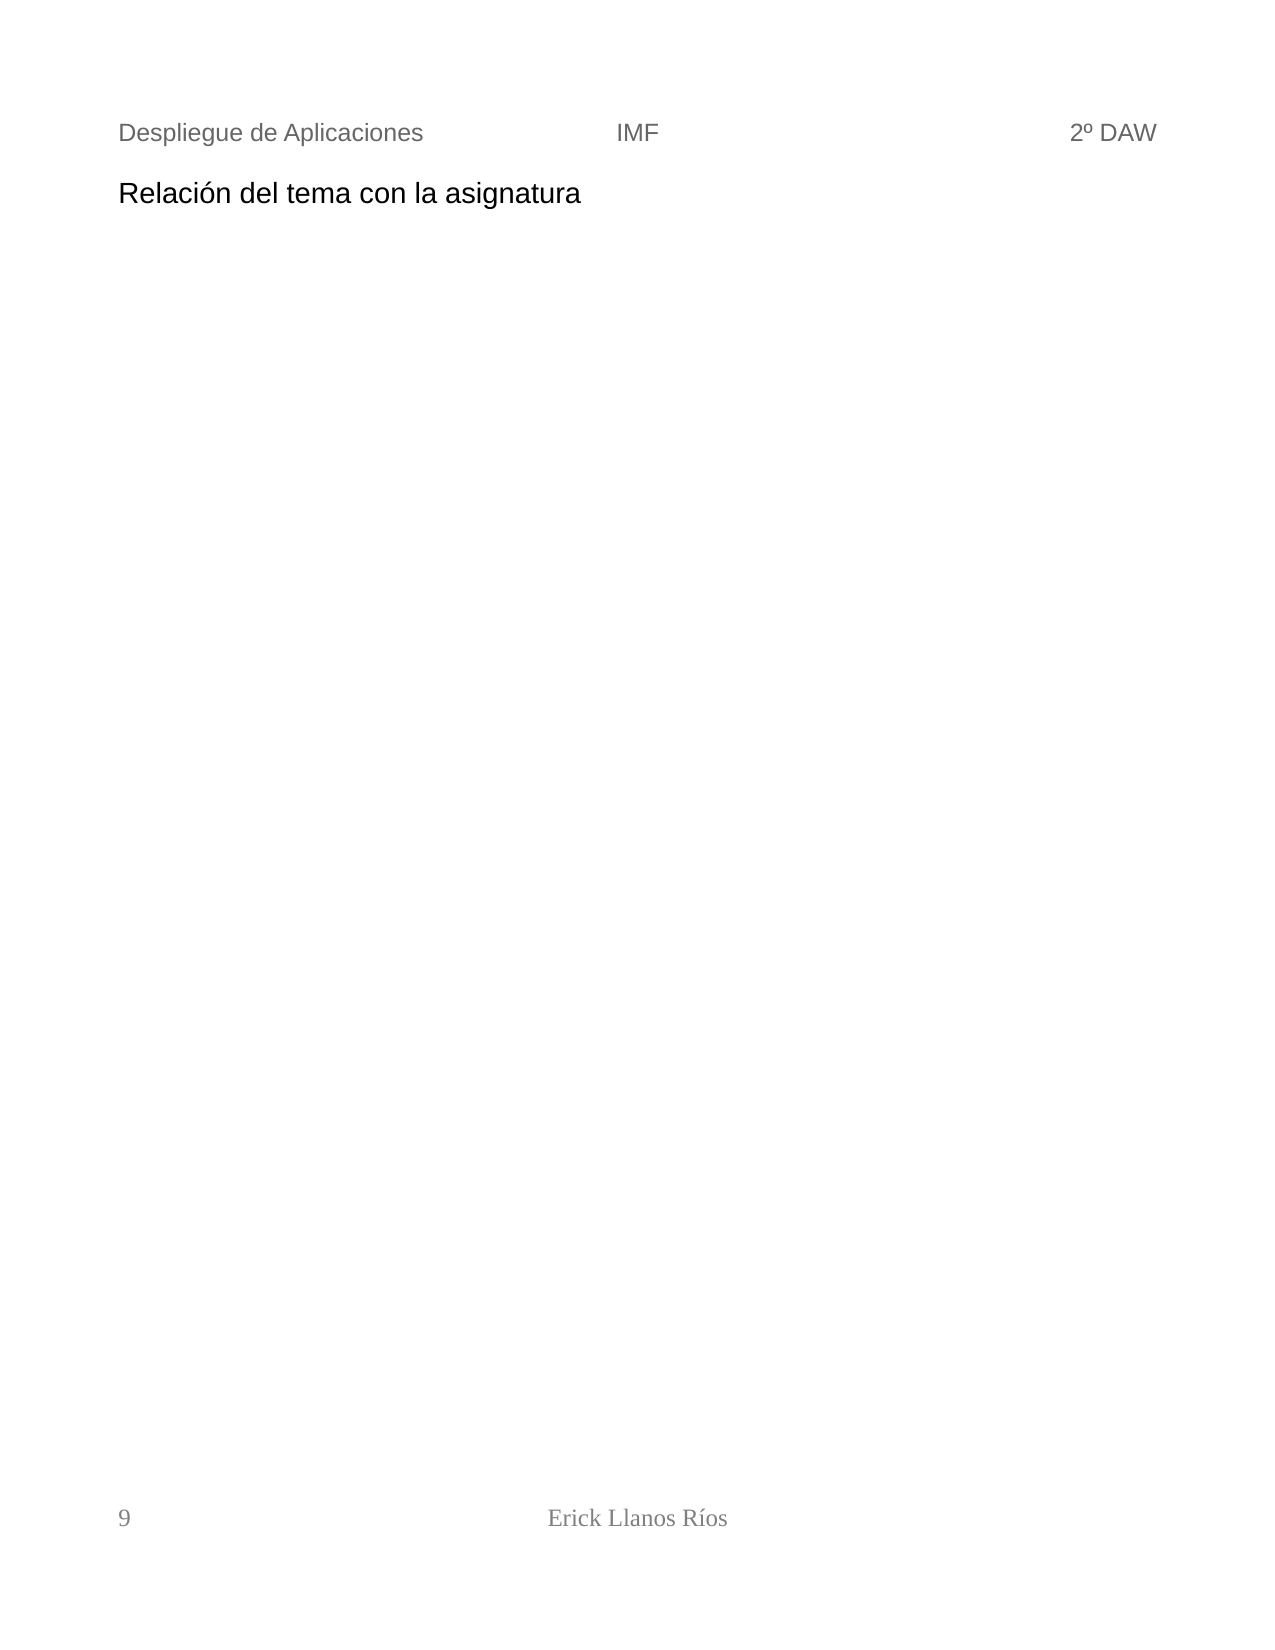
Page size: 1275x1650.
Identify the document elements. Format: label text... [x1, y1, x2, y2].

text Relación del tema con la asignatura [118, 176, 1157, 210]
